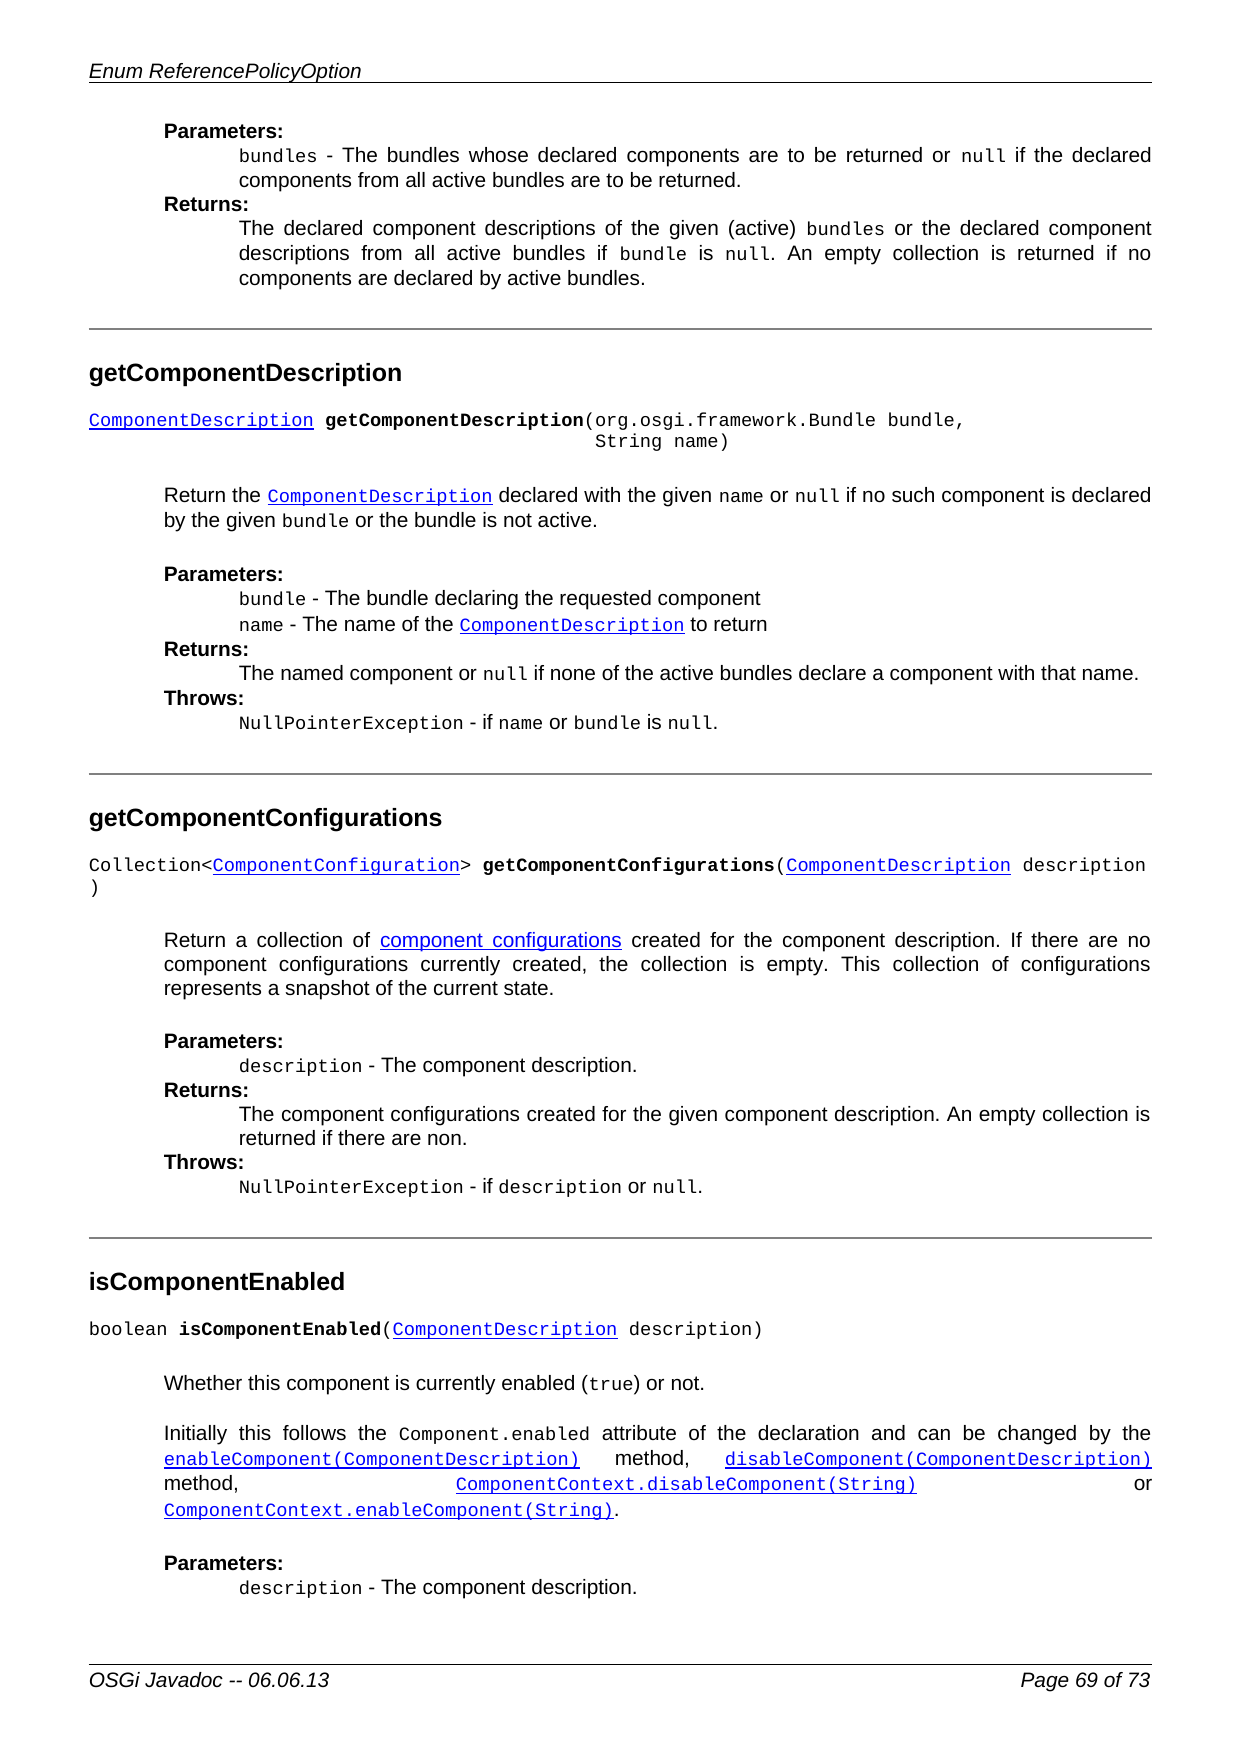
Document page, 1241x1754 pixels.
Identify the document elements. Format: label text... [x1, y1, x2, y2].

text Return the ComponentDescription declared with the given name or null if no such component is declared by the given bundle or the bundle is not active. [163, 483, 1152, 533]
text Returns: [163, 1078, 1152, 1102]
text ComponentDescription getComponentDescription(org.osgi.framework.Bundle bundle, String name) [88, 411, 1152, 453]
text boolean isComponentEnabled(ComponentDescription description) [88, 1320, 1152, 1341]
text Parameters: [163, 1029, 1152, 1053]
text name - The name of the ComponentDescription to return [238, 611, 1152, 637]
text Initially this follows the Component.enabled attribute of the declaration and can be changed by the enableComponent(ComponentDescription) method, disableComponent(ComponentDescription) method, ComponentContext.disableComponent(String) or ComponentContext.enableComponent(String). [163, 1421, 1152, 1522]
text NullPointerException - if name or bundle is null. [238, 710, 1152, 735]
text Parameters: [163, 1551, 1152, 1575]
text Throws: [163, 1150, 1152, 1174]
text Parameters: [163, 562, 1152, 586]
text Whether this component is currently enabled (true) or not. [163, 1371, 1152, 1396]
text The named component or null if none of the active bundles declare a component with that name. [238, 661, 1152, 686]
text NullPointerException - if description or null. [238, 1174, 1152, 1199]
text description - The component description. [238, 1575, 1152, 1600]
text description - The component description. [238, 1053, 1152, 1078]
text Throws: [163, 686, 1152, 710]
text bundles - The bundles whose declared components are to be returned or null if the declared components from all active bundles are to be returned. [238, 142, 1152, 192]
text The declared component descriptions of the given (active) bundles or the declared component descriptions from all active bundles if bundle is null. An empty collection is returned if no components are declared by active bundles. [238, 216, 1152, 290]
subtitle getComponentDescription [88, 358, 1152, 387]
text Parameters: [163, 118, 1152, 142]
text Returns: [163, 192, 1152, 216]
text The component configurations created for the given component description. An empty collection is returned if there are non. [238, 1102, 1152, 1150]
text Collection<ComponentConfiguration> getComponentConfigurations(ComponentDescription description) [88, 856, 1152, 899]
subtitle getComponentConfigurations [88, 803, 1152, 832]
text Returns: [163, 637, 1152, 661]
text Return a collection of component configurations created for the component description. If there are no component configurations currently created, the collection is empty. This collection of configurations represents a snapshot of the current state. [163, 928, 1152, 1000]
subtitle isComponentEnabled [88, 1267, 1152, 1296]
text bundle - The bundle declaring the requested component [238, 586, 1152, 611]
